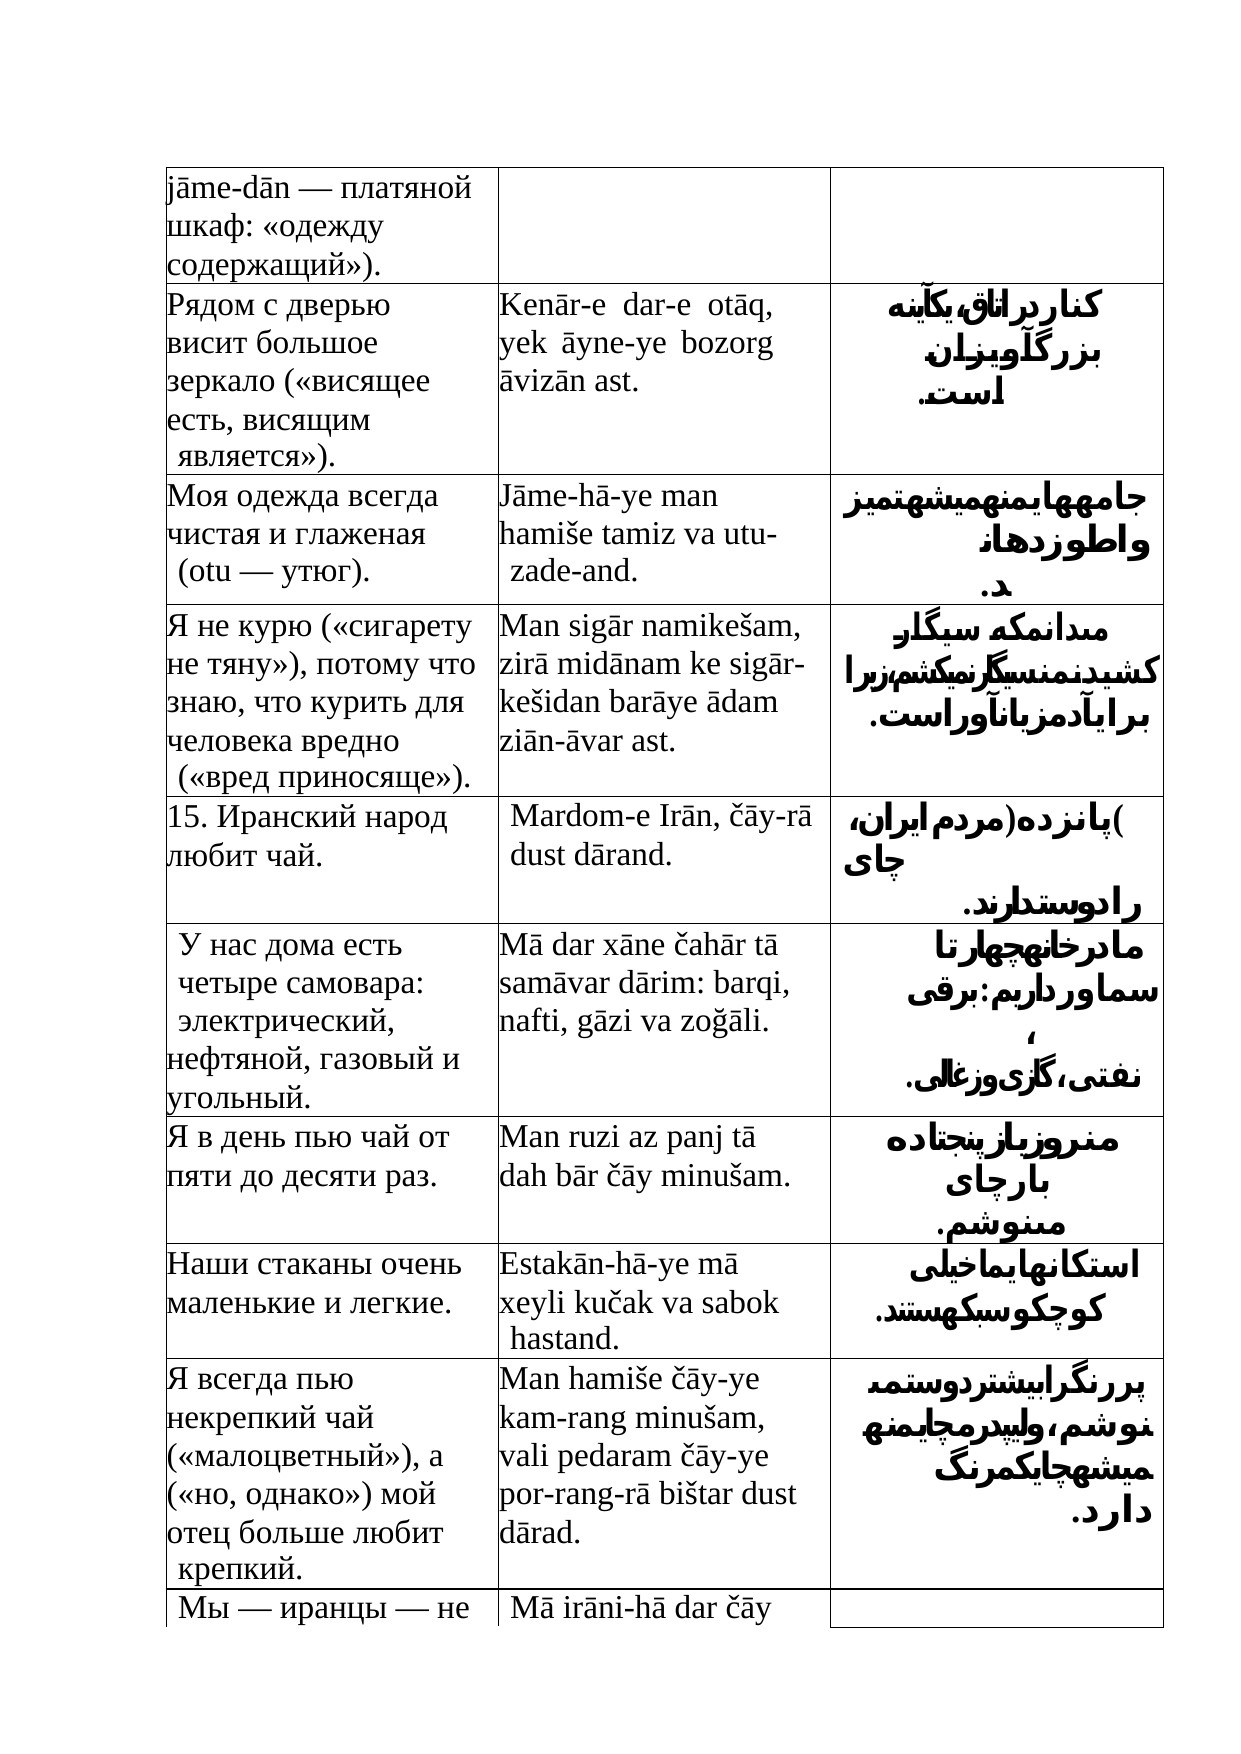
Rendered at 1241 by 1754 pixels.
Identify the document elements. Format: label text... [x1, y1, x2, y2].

table_cell پررنگرابيشتردوستمىنوشم،ولیپدرمچایمنھميشهچایكمرنگ دارد. [831, 1359, 1163, 1587]
table_cell Mardom-e Irān, čāy-rā dust dārand. [499, 797, 830, 923]
table_header jāme-dān — платяной шкаф: «одежду содержащий»). [167, 168, 498, 283]
table_cell Рядом с дверью висит большое зеркало («висящее есть, висящим является»). [167, 284, 498, 474]
table_cell Estakān-hā-ye mā xeyli kučak va sabok hastand. [499, 1244, 830, 1357]
table_header [831, 168, 1163, 283]
table_cell Man sigār namikešam, zirā midānam ke sigār- kešidan barāye ādam ziān-āvar ast. [499, 605, 830, 796]
table_cell Я в день пью чай от пяти до десяти раз. [167, 1117, 498, 1243]
table_header [499, 168, 830, 283]
table_header Мы — иранцы — не [167, 1590, 498, 1627]
table_cell Моя одежда всегда чистая и глаженая (otu — утюг). [167, 475, 498, 604]
table_header [831, 1590, 1163, 1627]
table_cell Man hamiše čāy-ye kam-rang minušam, vali pedaram čāy-ye por-rang-rā bištar dust dārad. [499, 1359, 830, 1587]
table_cell Jāme-hā-ye man hamiše tamiz va utu- zade-and. [499, 475, 830, 604]
table_cell У нас дома есть четыре самовара: электрический, нефтяной, газовый и угольный. [167, 924, 498, 1116]
table_cell Я всегда пью некрепкий чай («малоцветный»), а («но, однако») мой отец больше любит крепкий. [167, 1359, 498, 1587]
table_cell Man ruzi az panj tā dah bār čāy minušam. [499, 1117, 830, 1243]
table_header Mā irāni-hā dar čāy [498, 1590, 830, 1627]
table_cell )پانزده(مردم ايران، چای رادوستدارند. [831, 797, 1163, 923]
table_cell 15. Иранский народ любит чай. [167, 797, 498, 923]
table_cell Mā dar xāne čahār tā samāvar dārim: barqi, nafti, gāzi va zoğāli. [499, 924, 830, 1116]
table_cell Я не курю («сигарету не тяну»), потому что знаю, что курить для человека вредно («вред приносяще»). [167, 605, 498, 796]
table_cell منروزیازپنجتاده بارچای مىنوشم. [831, 1117, 1163, 1243]
table_cell استکانھایماخيلی کوچکوسبکھستند. [831, 1244, 1163, 1357]
table_cell جامهھایمنھميشهتميز واطوزدهاند. [831, 475, 1163, 604]
table_cell مادرخانهچھارتا سماورداريم:برقی، نفتی،گازی و زغالی. [831, 924, 1163, 1116]
table_cell Наши стаканы очень маленькие и легкие. [167, 1244, 498, 1357]
table_cell مىدانمکه سيگار کشيدنمنسيگار نمیکشم، زيرا برایآدمزيانآوراست. [831, 605, 1163, 796]
table_cell کناردراتاق،يکآينه بزرگآويزان است. [831, 284, 1163, 474]
table_cell Kenār-e dar-e otāq, yek āyne-ye bozorg āvizān ast. [499, 284, 830, 474]
